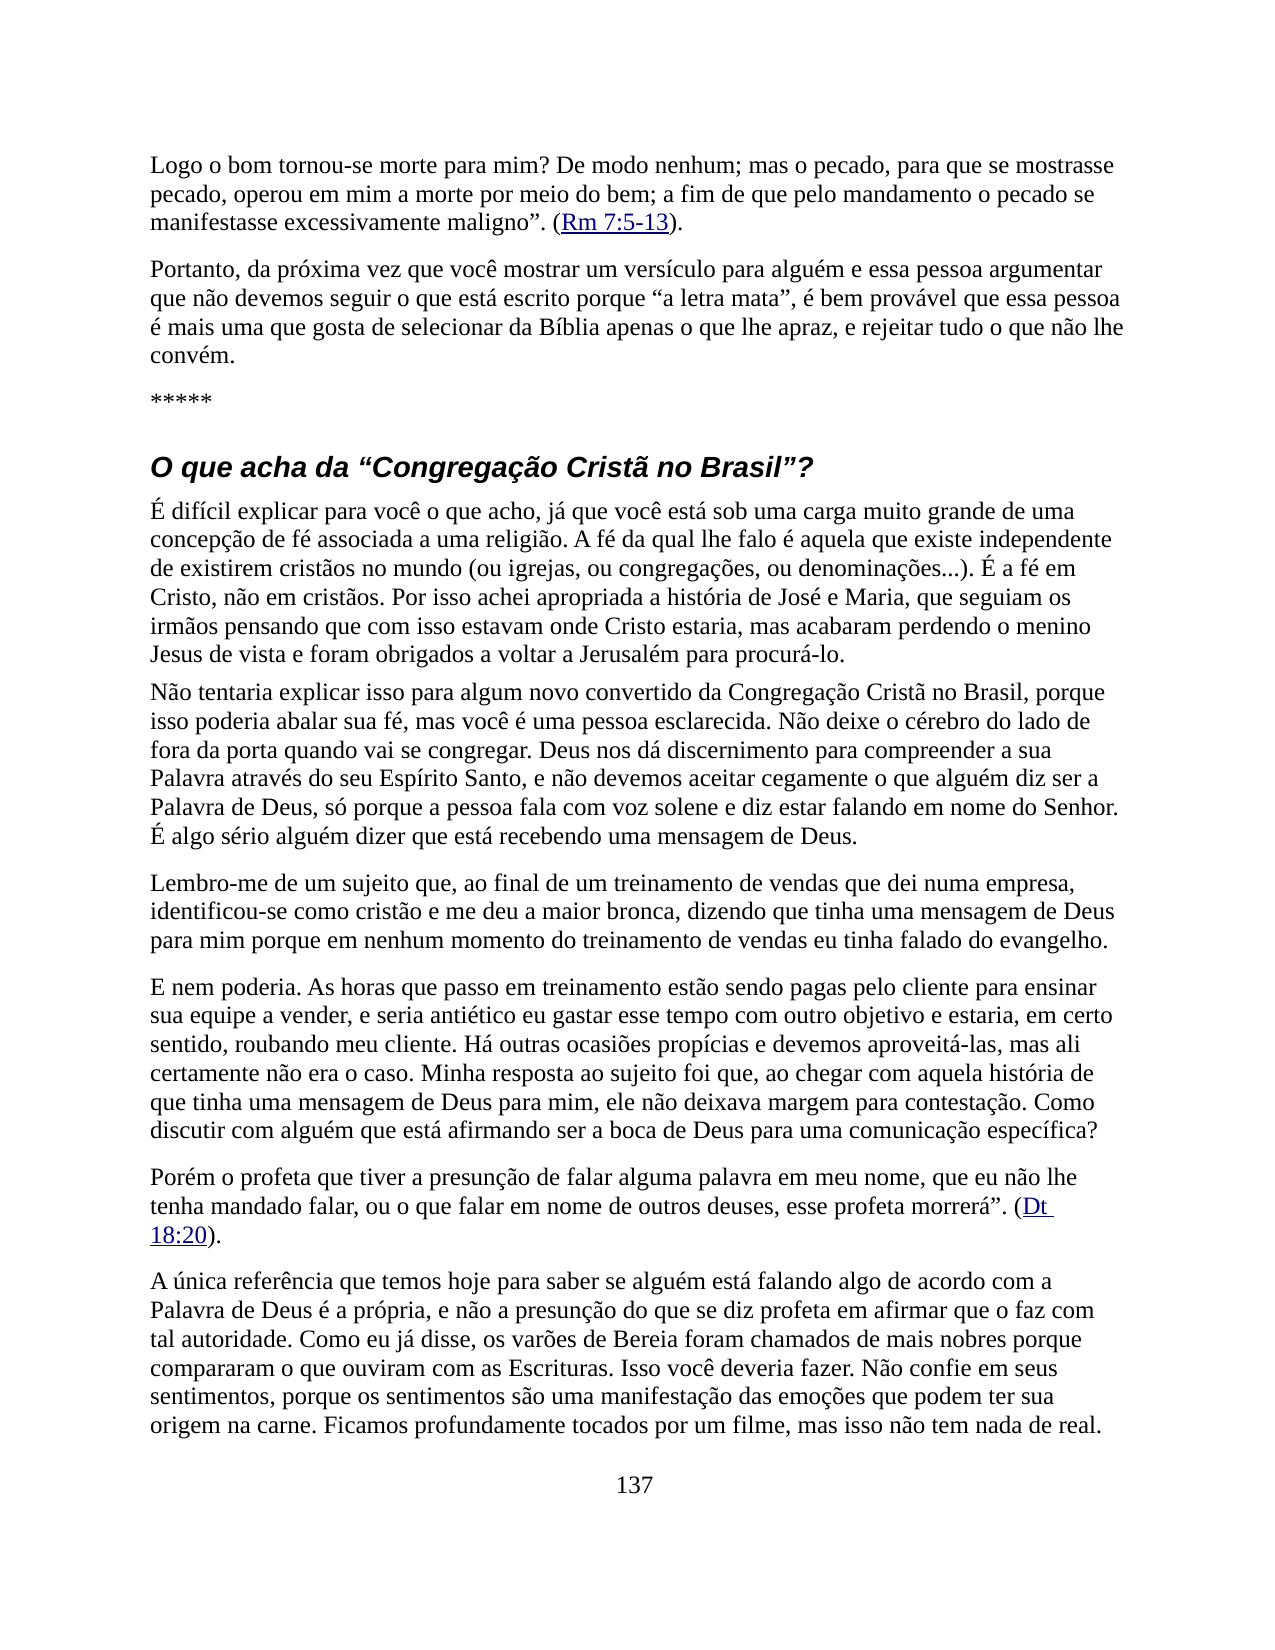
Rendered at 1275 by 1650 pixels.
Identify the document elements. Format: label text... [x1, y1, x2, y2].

text Lembro-me de um sujeito que, ao final de um treinamento de vendas que dei numa empresa, identificou-se como cristão e me deu a maior bronca, dizendo que tinha uma mensagem de Deus para mim porque em nenhum momento do treinamento de vendas eu tinha falado do evangelho. [150, 868, 1125, 954]
text Logo o bom tornou-se morte para mim? De modo nenhum; mas o pecado, para que se mostrasse pecado, operou em mim a morte por meio do bem; a fim de que pelo mandamento o pecado se manifestasse excessivamente maligno”. (Rm 7:5-13). [150, 150, 1125, 236]
text Não tentaria explicar isso para algum novo convertido da Congregação Cristã no Brasil, porque isso poderia abalar sua fé, mas você é uma pessoa esclarecida. Não deixe o cérebro do lado de fora da porta quando vai se congregar. Deus nos dá discernimento para compreender a sua Palavra através do seu Espírito Santo, e não devemos aceitar cegamente o que alguém diz ser a Palavra de Deus, só porque a pessoa fala com voz solene e diz estar falando em nome do Senhor. É algo sério alguém dizer que está recebendo uma mensagem de Deus. [150, 677, 1125, 850]
subtitle O que acha da “Congregação Cristã no Brasil”? [150, 450, 1125, 483]
text Porém o profeta que tiver a presunção de falar alguma palavra em meu nome, que eu não lhe tenha mandado falar, ou o que falar em nome de outros deuses, esse profeta morrerá”. (Dt 18:20). [150, 1162, 1125, 1248]
text ***** [150, 387, 1125, 416]
text A única referência que temos hoje para saber se alguém está falando algo de acordo com a Palavra de Deus é a própria, e não a presunção do que se diz profeta em afirmar que o faz com tal autoridade. Como eu já disse, os varões de Bereia foram chamados de mais nobres porque compararam o que ouviram com as Escrituras. Isso você deveria fazer. Não confie em seus sentimentos, porque os sentimentos são uma manifestação das emoções que podem ter sua origem na carne. Ficamos profundamente tocados por um filme, mas isso não tem nada de real. [150, 1266, 1125, 1439]
text E nem poderia. As horas que passo em treinamento estão sendo pagas pelo cliente para ensinar sua equipe a vender, e seria antiético eu gastar esse tempo com outro objetivo e estaria, em certo sentido, roubando meu cliente. Há outras ocasiões propícias e devemos aproveitá-las, mas ali certamente não era o caso. Minha resposta ao sujeito foi que, ao chegar com aquela história de que tinha uma mensagem de Deus para mim, ele não deixava margem para contestação. Como discutir com alguém que está afirmando ser a boca de Deus para uma comunicação específica? [150, 972, 1125, 1144]
text É difícil explicar para você o que acho, já que você está sob uma carga muito grande de uma concepção de fé associada a uma religião. A fé da qual lhe falo é aquela que existe independente de existirem cristãos no mundo (ou igrejas, ou congregações, ou denominações...). É a fé em Cristo, não em cristãos. Por isso achei apropriada a história de José e Maria, que seguiam os irmãos pensando que com isso estavam onde Cristo estaria, mas acabaram perdendo o menino Jesus de vista e foram obrigados a voltar a Jerusalém para procurá-lo. [150, 496, 1125, 668]
text Portanto, da próxima vez que você mostrar um versículo para alguém e essa pessoa argumentar que não devemos seguir o que está escrito porque “a letra mata”, é bem provável que essa pessoa é mais uma que gosta de selecionar da Bíblia apenas o que lhe apraz, e rejeitar tudo o que não lhe convém. [150, 254, 1125, 369]
